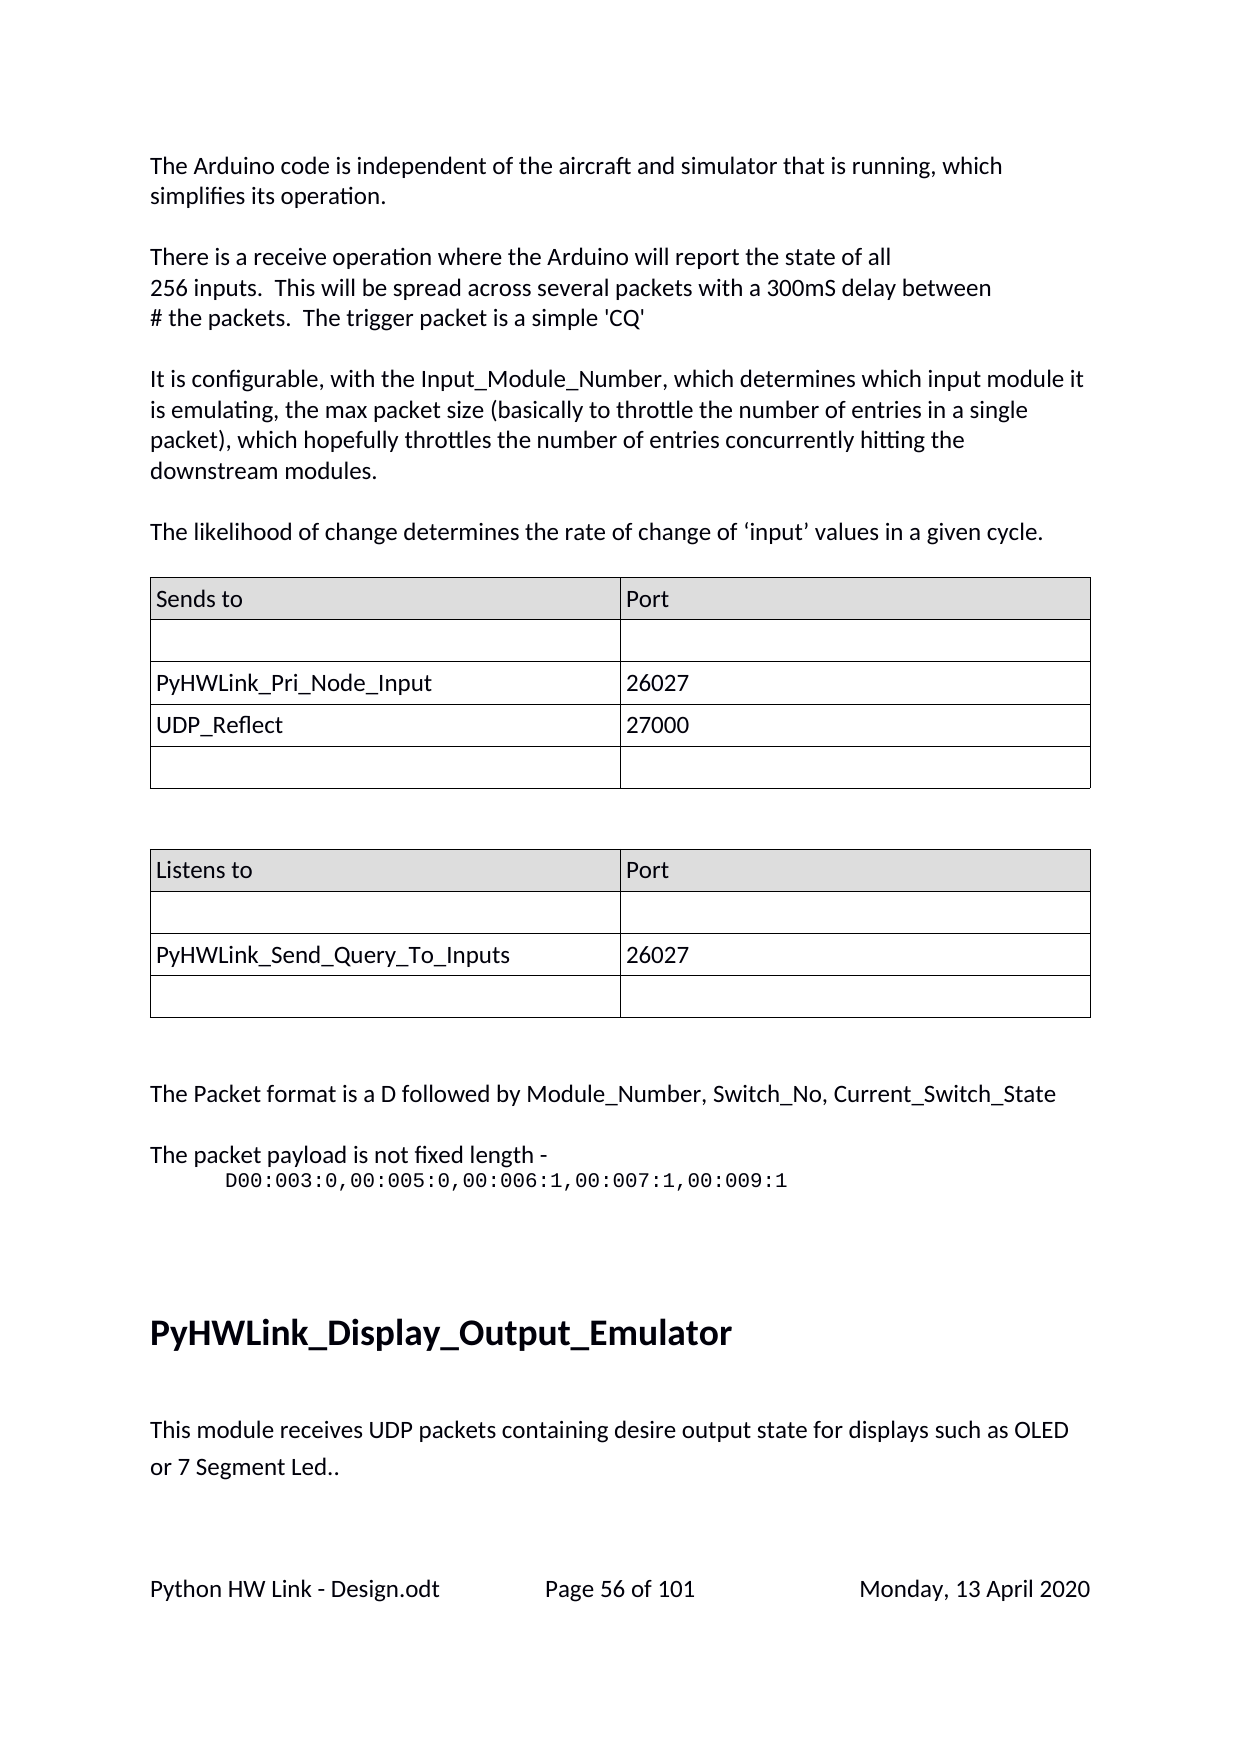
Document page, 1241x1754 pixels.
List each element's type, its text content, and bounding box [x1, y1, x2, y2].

text This module receives UDP packets containing desire output state for displays such as OLED or 7 Segment Led.. [150, 1414, 1090, 1481]
table_cell [151, 892, 620, 933]
text The Arduino code is independent of the aircraft and simulator that is running, which simplifies its operation. [150, 150, 1090, 211]
text The likelihood of change determines the rate of change of ‘input’ values in a given cycle. [150, 516, 1090, 547]
table_cell [151, 976, 620, 1017]
table_cell 26027 [621, 934, 1090, 975]
table_cell [151, 747, 620, 788]
table_cell 27000 [621, 705, 1090, 746]
table_header Listens to [151, 850, 620, 891]
table_header Port [621, 850, 1090, 891]
table_header Port [621, 578, 1090, 619]
table_cell 26027 [621, 662, 1090, 703]
text D00:003:0,00:005:0,00:006:1,00:007:1,00:009:1 [150, 1170, 1090, 1193]
text # the packets. The trigger packet is a simple 'CQ' [150, 303, 1090, 333]
table_header Sends to [151, 578, 620, 619]
text There is a receive operation where the Arduino will report the state of all [150, 242, 1090, 272]
text The Packet format is a D followed by Module_Number, Switch_No, Current_Switch_State [150, 1078, 1090, 1109]
text 256 inputs. This will be spread across several packets with a 300mS delay between [150, 272, 1090, 303]
table_cell [151, 620, 620, 661]
table_cell [621, 892, 1090, 933]
table_cell PyHWLink_Pri_Node_Input [151, 662, 620, 703]
text It is configurable, with the Input_Module_Number, which determines which input module it is emulating, the max packet size (basically to throttle the number of entries in a single packet), which hopefully throttles the number of entries concurrently hitting the downstream modules. [150, 364, 1090, 486]
text The packet payload is not fixed length - [150, 1139, 1090, 1170]
table_cell [621, 976, 1090, 1017]
table_cell PyHWLink_Send_Query_To_Inputs [151, 934, 620, 975]
subtitle PyHWLink_Display_Output_Emulator [150, 1309, 1090, 1355]
table_cell [621, 747, 1090, 788]
table_cell [621, 620, 1090, 661]
table_cell UDP_Reflect [151, 705, 620, 746]
